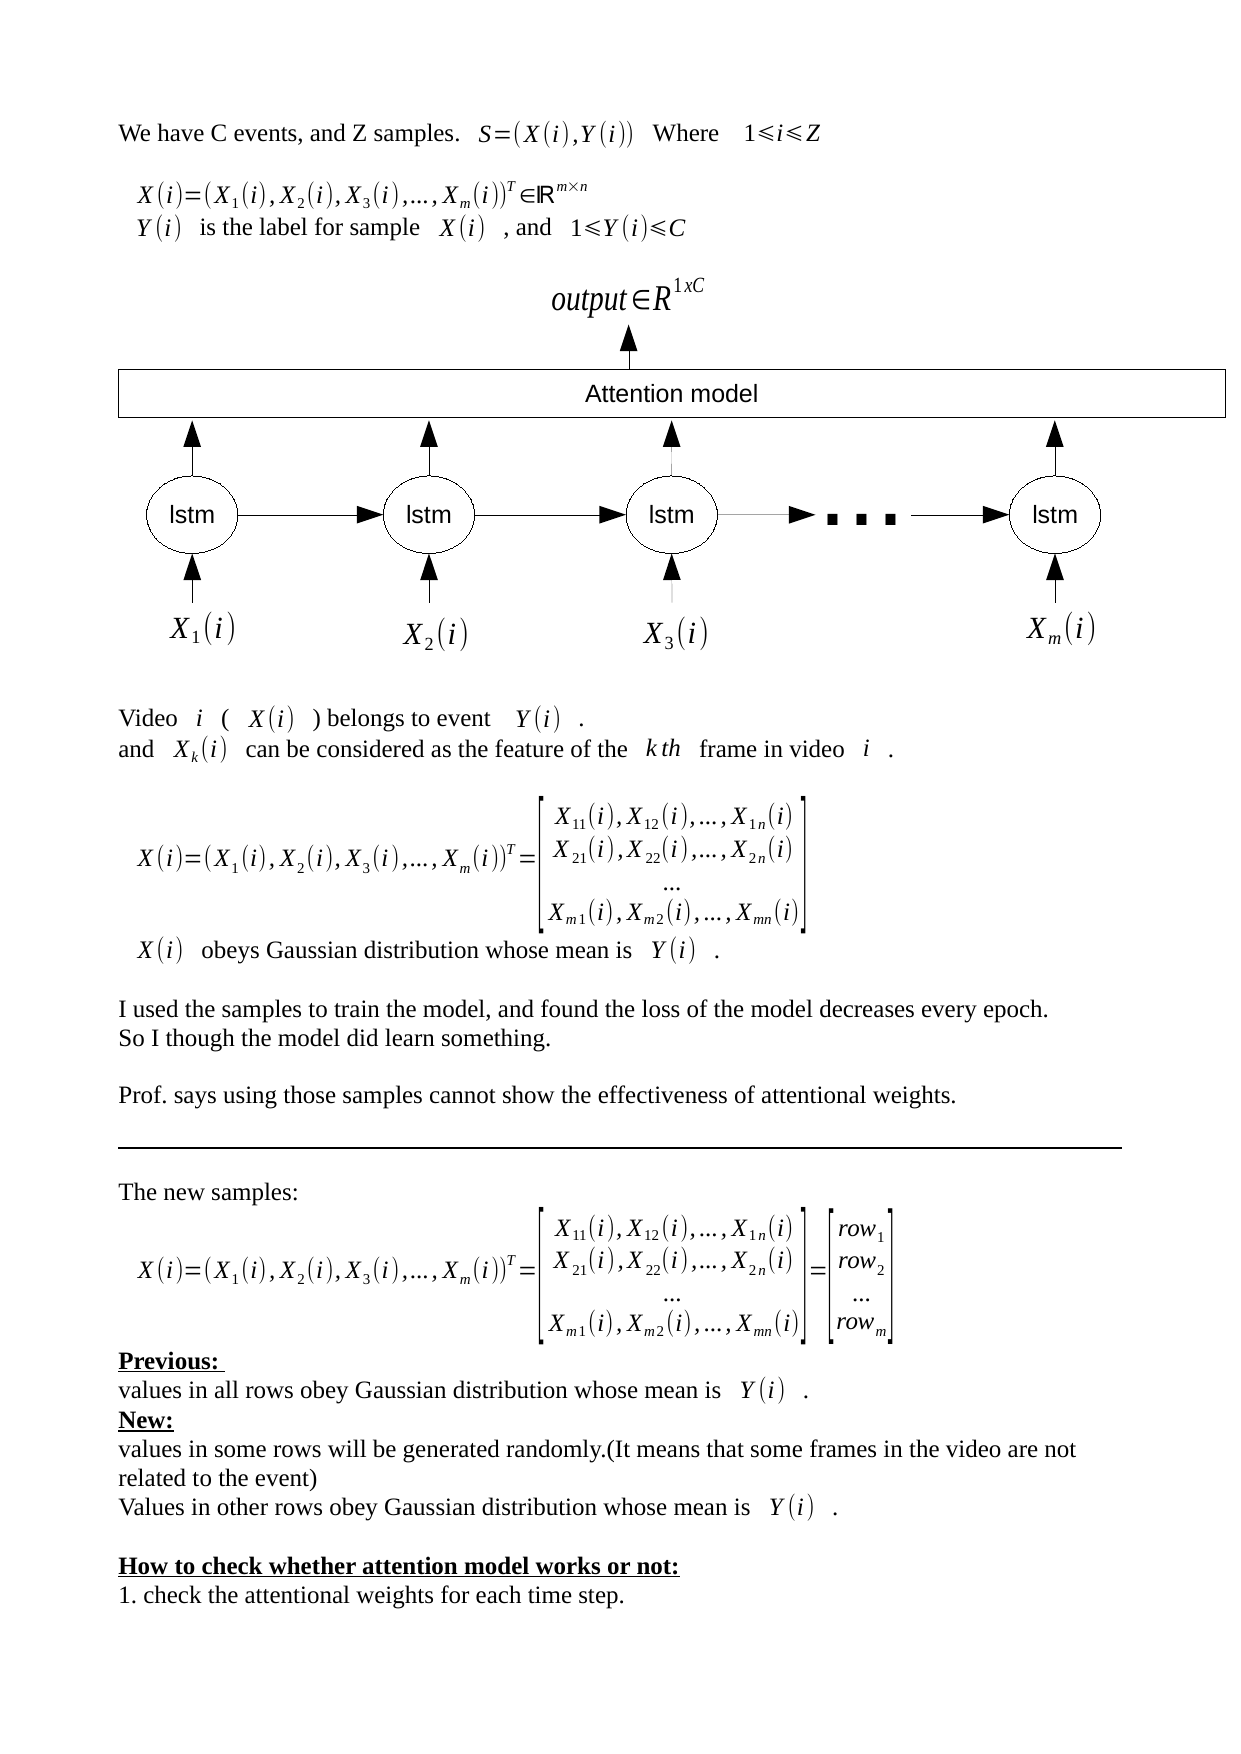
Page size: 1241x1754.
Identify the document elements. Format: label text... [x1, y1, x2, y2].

text We have C events, and Z samples.Where [118, 118, 1122, 148]
text 1. check the attentional weights for each time step. [118, 1580, 1122, 1608]
text values in all rows obey Gaussian distribution whose mean is. [118, 1375, 1122, 1405]
text Prof. says using those samples cannot show the effectiveness of attentional weights. [118, 1080, 1122, 1109]
text andcan be considered as the feature of theframe in video. [118, 734, 1122, 766]
text Video() belongs to event . [118, 703, 1122, 734]
text So I though the model did learn something. [118, 1023, 1122, 1052]
text I used the samples to train the model, and found the loss of the model decreases every epoch. [118, 994, 1122, 1023]
text The new samples: [118, 1177, 1122, 1206]
text values in some rows will be generated randomly.(It means that some frames in the video are not related to the event) [118, 1434, 1122, 1492]
text is the label for sample, and [118, 212, 1122, 243]
text Values in other rows obey Gaussian distribution whose mean is. [118, 1492, 1122, 1522]
text Previous: [118, 1346, 1122, 1375]
text How to check whether attention model works or not: [118, 1551, 1122, 1580]
text obeys Gaussian distribution whose mean is. [118, 935, 1122, 965]
text New: [118, 1405, 1122, 1434]
